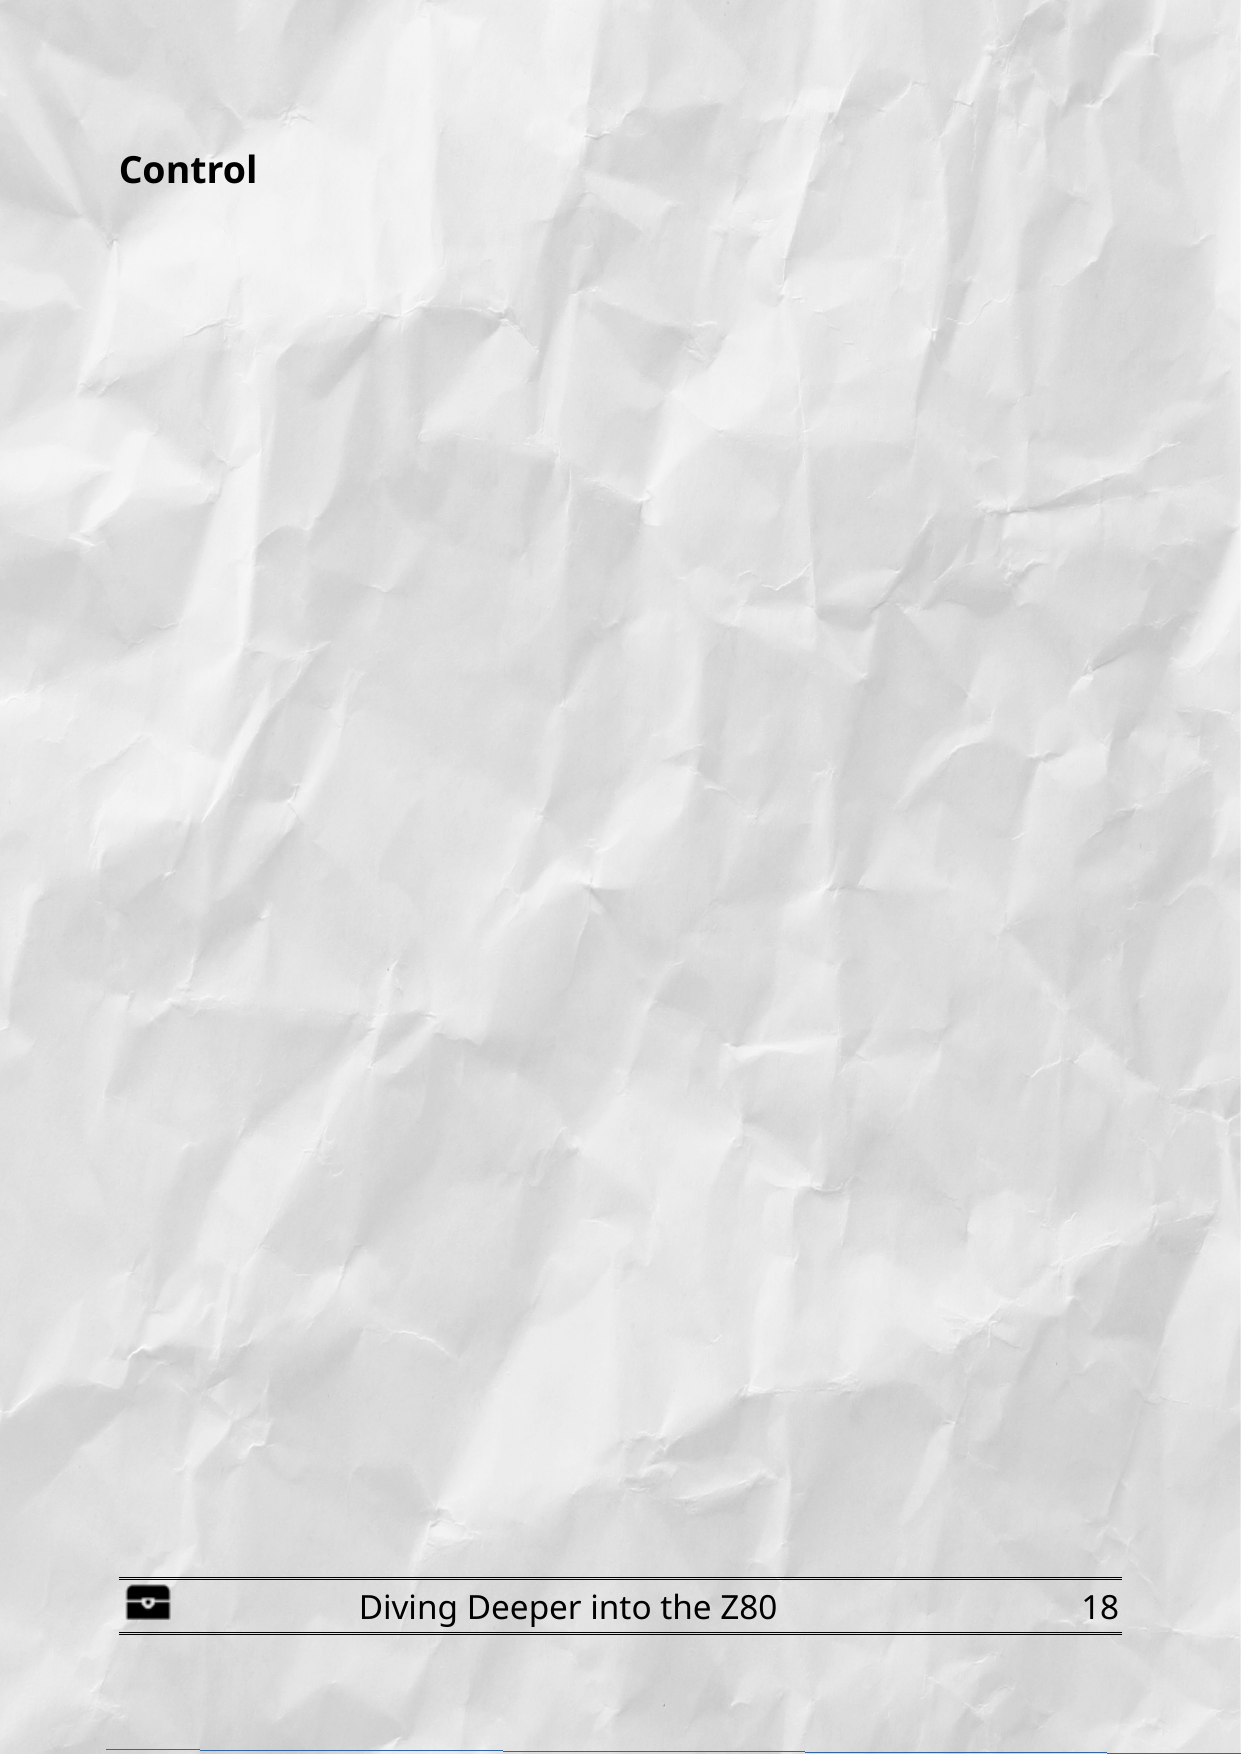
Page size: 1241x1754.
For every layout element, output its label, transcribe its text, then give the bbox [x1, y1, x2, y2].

subtitle Control [118, 143, 1122, 194]
picture [0, 0, 1241, 1754]
